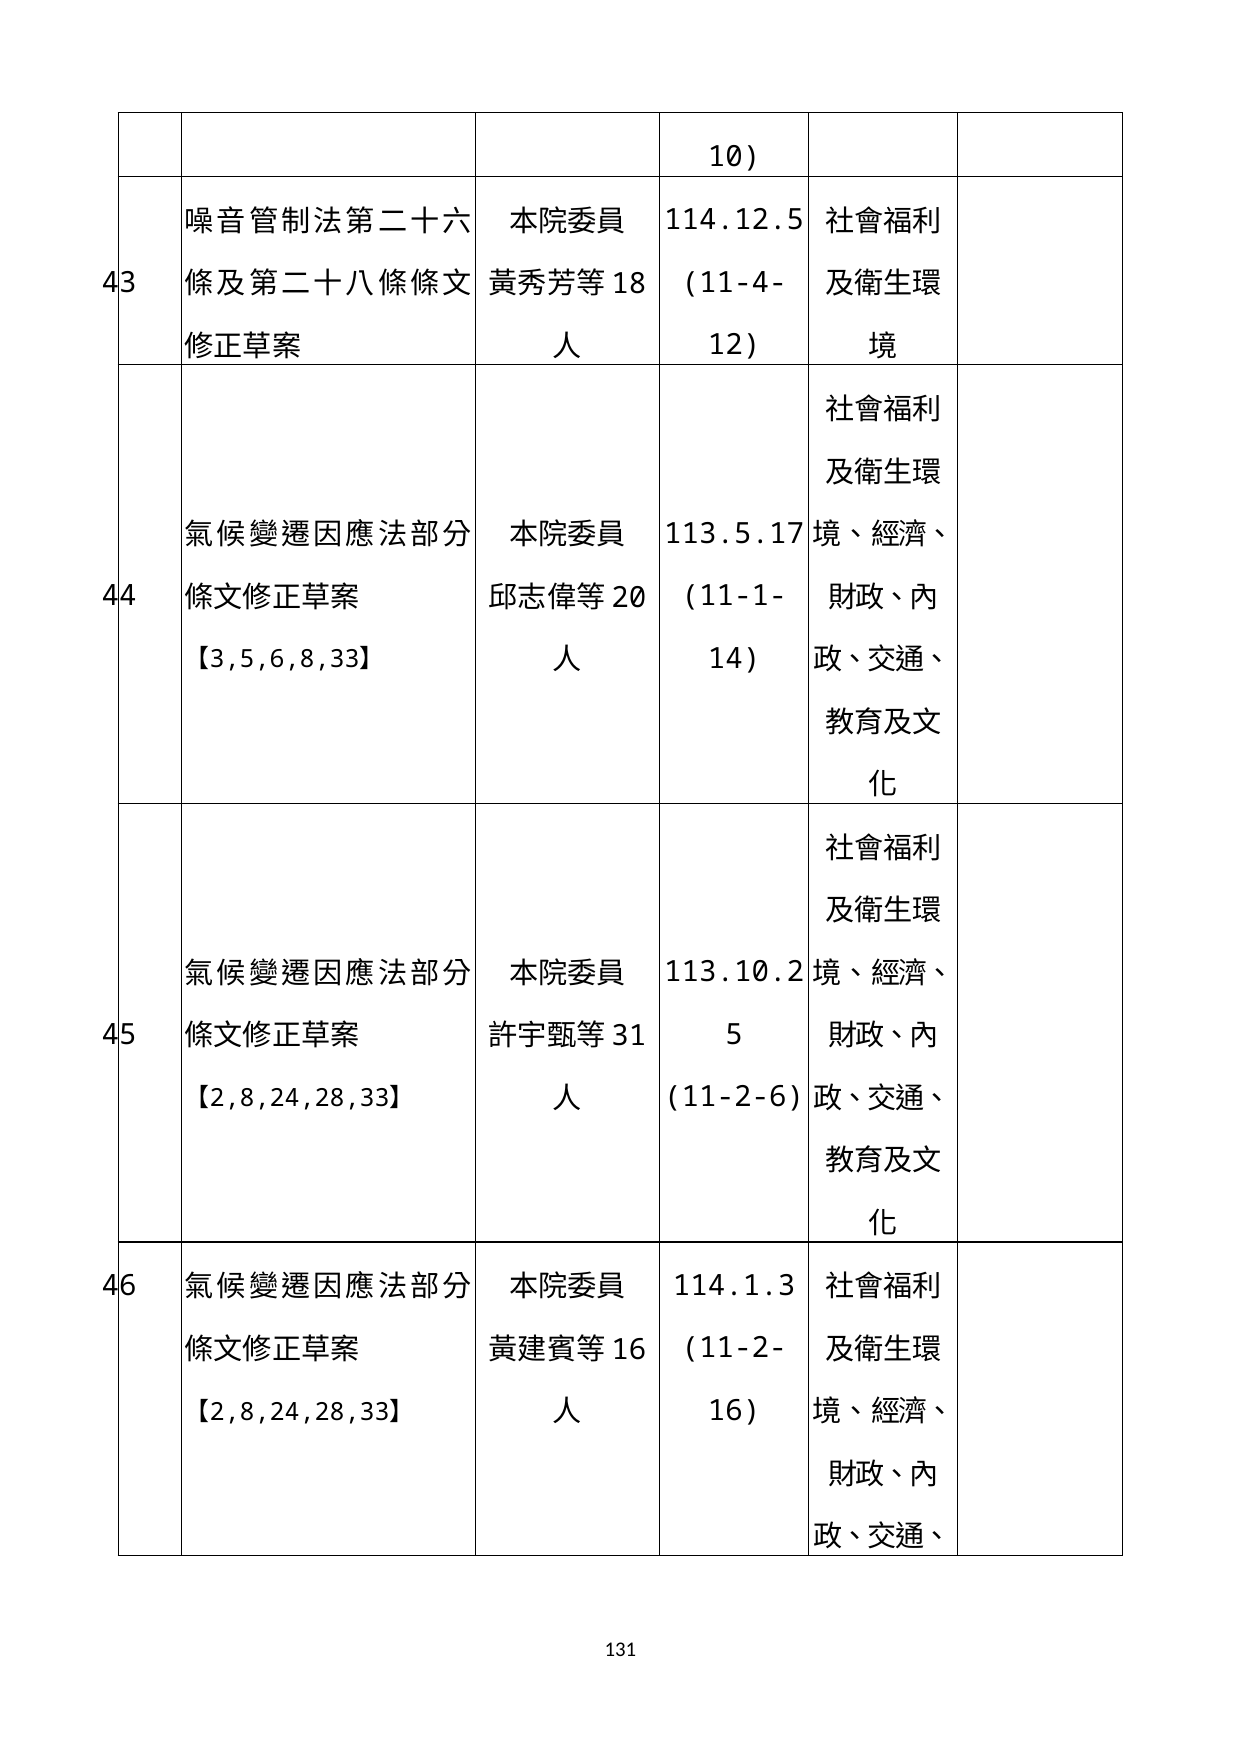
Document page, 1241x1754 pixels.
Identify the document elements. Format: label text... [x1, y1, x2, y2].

table_cell [476, 113, 659, 176]
table_cell [809, 113, 957, 176]
table_cell 113.10.25 (11-2-6) [660, 804, 808, 1241]
table_cell 114.1.3 (11-2-16) [660, 1243, 808, 1555]
table_cell [119, 177, 181, 364]
table_cell 社會福利及衛生環境、經濟、財政、內政、交通、教育及文化 [809, 804, 957, 1241]
table_cell [119, 804, 181, 1241]
table_cell [958, 1243, 1122, 1555]
table_cell 氣候變遷因應法部分條文修正草案 【2,8,24,28,33】 [182, 1243, 475, 1555]
table_cell [958, 177, 1122, 364]
table_cell 113.5.17 (11-1-14) [660, 365, 808, 803]
table_cell [958, 365, 1122, 803]
table_cell 氣候變遷因應法部分條文修正草案 【3,5,6,8,33】 [182, 365, 475, 803]
table_cell [958, 804, 1122, 1241]
table_cell 本院委員 黃秀芳等18人 [476, 177, 659, 364]
table_cell 社會福利及衛生環境、經濟、財政、內政、交通、教育及文化 [809, 365, 957, 803]
table_cell [119, 365, 181, 803]
table_cell 10) [660, 113, 808, 176]
table_cell 噪音管制法第二十六條及第二十八條條文修正草案 [182, 177, 475, 364]
table_cell 本院委員 許宇甄等31人 [476, 804, 659, 1241]
table_cell 氣候變遷因應法部分條文修正草案 【2,8,24,28,33】 [182, 804, 475, 1241]
table_cell [182, 113, 475, 176]
table_cell 本院委員 黃建賓等16人 [476, 1243, 659, 1555]
table_cell 本院委員 邱志偉等20人 [476, 365, 659, 803]
table_cell [119, 113, 181, 176]
table_cell 社會福利及衛生環境 [809, 177, 957, 364]
table_cell [958, 113, 1122, 176]
table_cell 社會福利及衛生環境、經濟、財政、內政、交通、 [809, 1243, 957, 1555]
table_cell 114.12.5 (11-4-12) [660, 177, 808, 364]
table_cell [119, 1243, 181, 1555]
